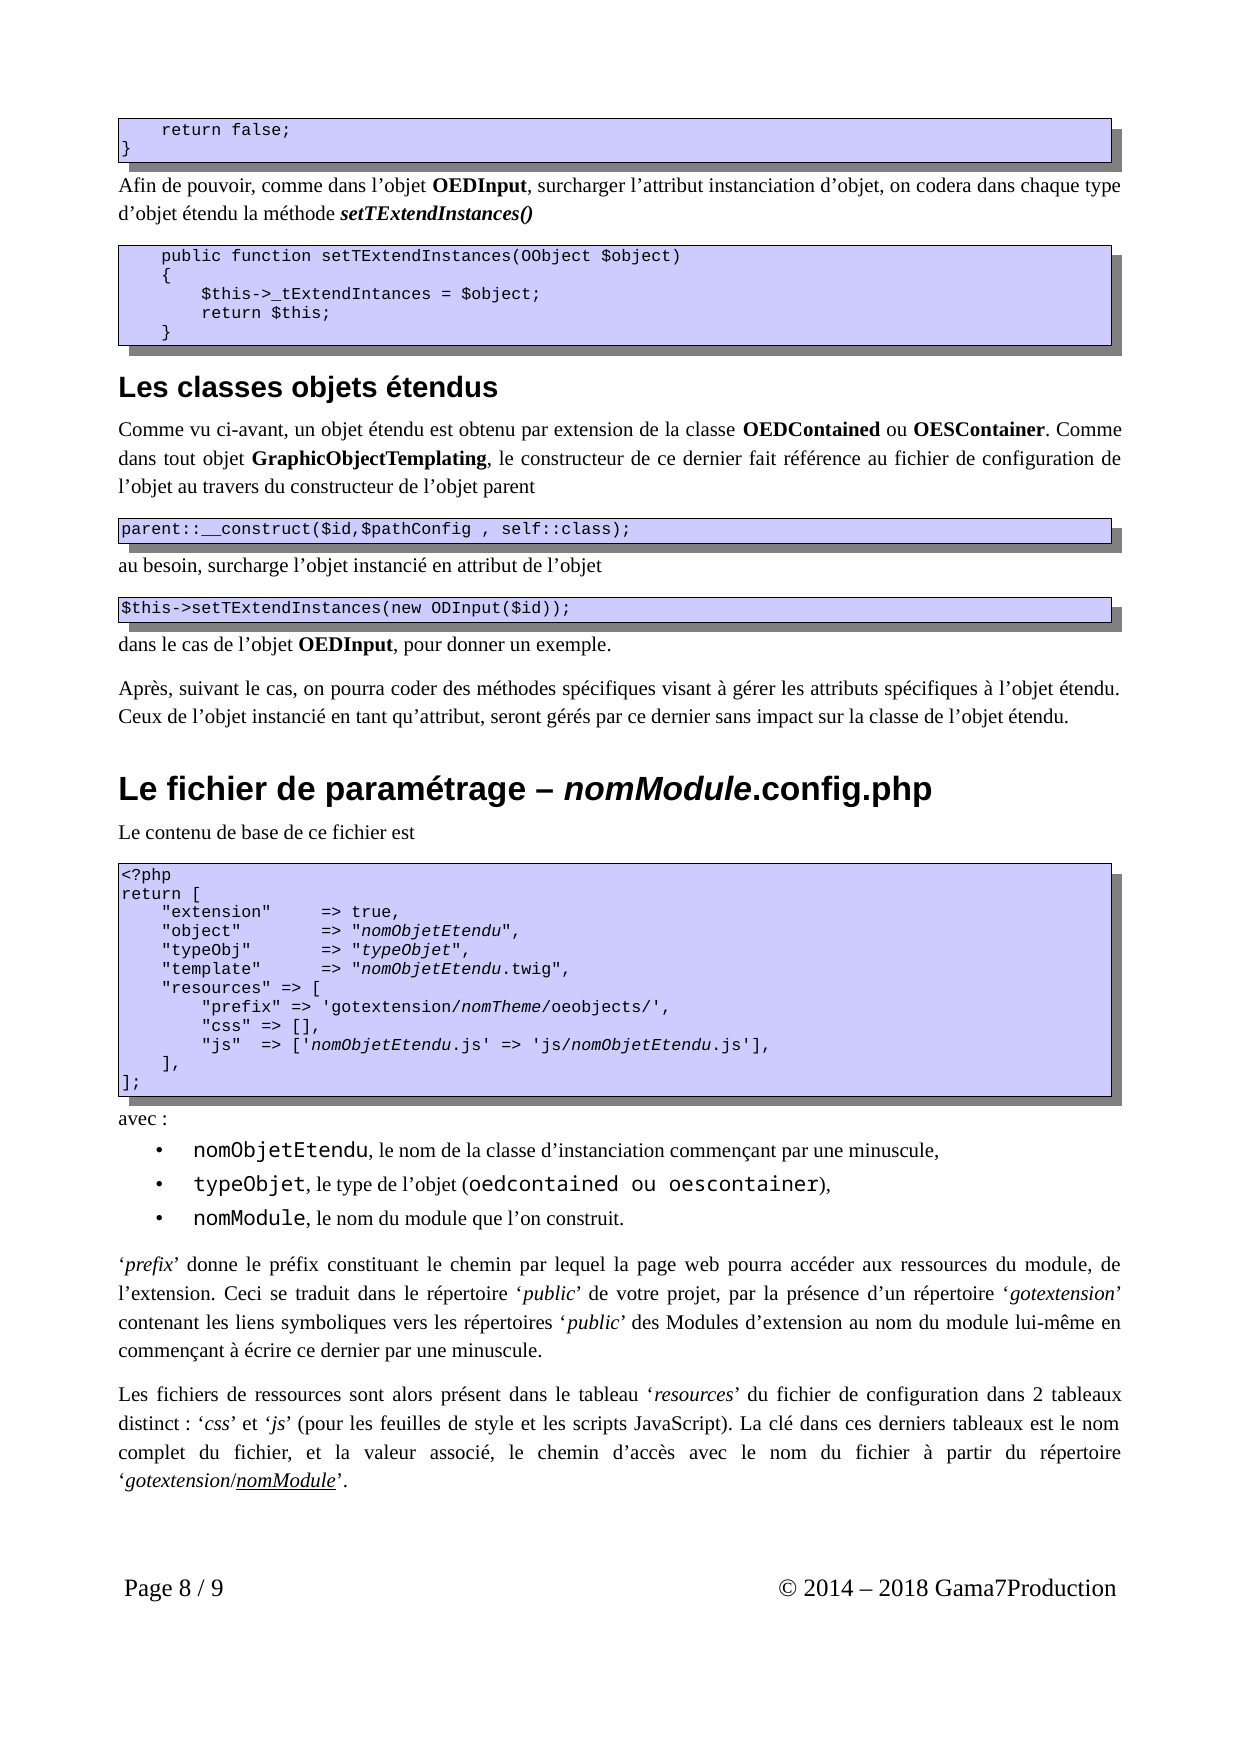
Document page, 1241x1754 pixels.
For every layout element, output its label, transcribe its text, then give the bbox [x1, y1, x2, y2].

text "js" => ['nomObjetEtendu.js' => 'js/nomObjetEtendu.js'], [119, 1033, 1111, 1052]
list typeObjet, le type de l’objet (oedcontained ou oescontainer), [156, 1169, 1122, 1198]
text "object" => "nomObjetEtendu", [119, 920, 1111, 939]
text Après, suivant le cas, on pourra coder des méthodes spécifiques visant à gérer les attributs spécifiques à l’objet étendu. Ceux de l’objet instancié en tant qu’attribut, seront gérés par ce dernier sans impact sur la classe de l’objet étendu. [118, 676, 1122, 728]
text ‘prefix’ donne le préfix constituant le chemin par lequel la page web pourra accéder aux ressources du module, de l’extension. Ceci se traduit dans le répertoire ‘public’ de votre projet, par la présence d’un répertoire ‘gotextension’ contenant les liens symboliques vers les répertoires ‘public’ des Modules d’extension au nom du module lui-même en commençant à écrire ce dernier par une minuscule. [118, 1252, 1122, 1362]
subtitle Les classes objets étendus [118, 370, 1122, 404]
text "extension" => true, [119, 901, 1111, 920]
text avec : [118, 1106, 1122, 1130]
text Le contenu de base de ce fichier est [118, 820, 1122, 844]
text public function setTExtendInstances(OObject $object) [119, 246, 1111, 264]
text } [119, 320, 1111, 345]
text "typeObj" => "typeObjet", [119, 939, 1111, 958]
text dans le cas de l’objet OEDInput, pour donner un exemple. [118, 632, 1122, 656]
text "template" => "nomObjetEtendu.twig", [119, 958, 1111, 976]
text Les fichiers de ressources sont alors présent dans le tableau ‘resources’ du fichier de configuration dans 2 tableaux distinct : ‘css’ et ‘js’ (pour les feuilles de style et les scripts JavaScript). La clé dans ces derniers tableaux est le nom complet du fichier, et la valeur associé, le chemin d’accès avec le nom du fichier à partir du répertoire ‘gotextension/nomModule’. [118, 1382, 1122, 1492]
text { [119, 264, 1111, 282]
text } [119, 137, 1111, 162]
text $this->setTExtendInstances(new ODInput($id)); [119, 598, 1111, 622]
text "css" => [], [119, 1014, 1111, 1033]
list nomModule, le nom du module que l’on construit. [156, 1203, 1122, 1232]
text ], [119, 1052, 1111, 1071]
subtitle Le fichier de paramétrage – nomModule.config.php [118, 769, 1122, 807]
text Comme vu ci-avant, un objet étendu est obtenu par extension de la classe OEDContained ou OESContainer. Comme dans tout objet GraphicObjectTemplating, le constructeur de ce dernier fait référence au fichier de configuration de l’objet au travers du constructeur de l’objet parent [118, 417, 1122, 498]
text au besoin, surcharge l’objet instancié en attribut de l’objet [118, 553, 1122, 577]
text $this->_tExtendIntances = $object; [119, 282, 1111, 301]
text "resources" => [ [119, 976, 1111, 995]
text Afin de pouvoir, comme dans l’objet OEDInput, surcharger l’attribut instanciation d’objet, on codera dans chaque type d’objet étendu la méthode setTExtendInstances() [118, 172, 1122, 225]
text return [ [119, 882, 1111, 901]
list nomObjetEtendu, le nom de la classe d’instanciation commençant par une minuscule, [156, 1135, 1122, 1163]
text "prefix" => 'gotextension/nomTheme/oeobjects/', [119, 995, 1111, 1014]
text parent::__construct($id,$pathConfig , self::class); [119, 519, 1111, 543]
text return false; [119, 119, 1111, 137]
text <?php [119, 864, 1111, 882]
text return $this; [119, 301, 1111, 320]
text ]; [119, 1071, 1111, 1096]
